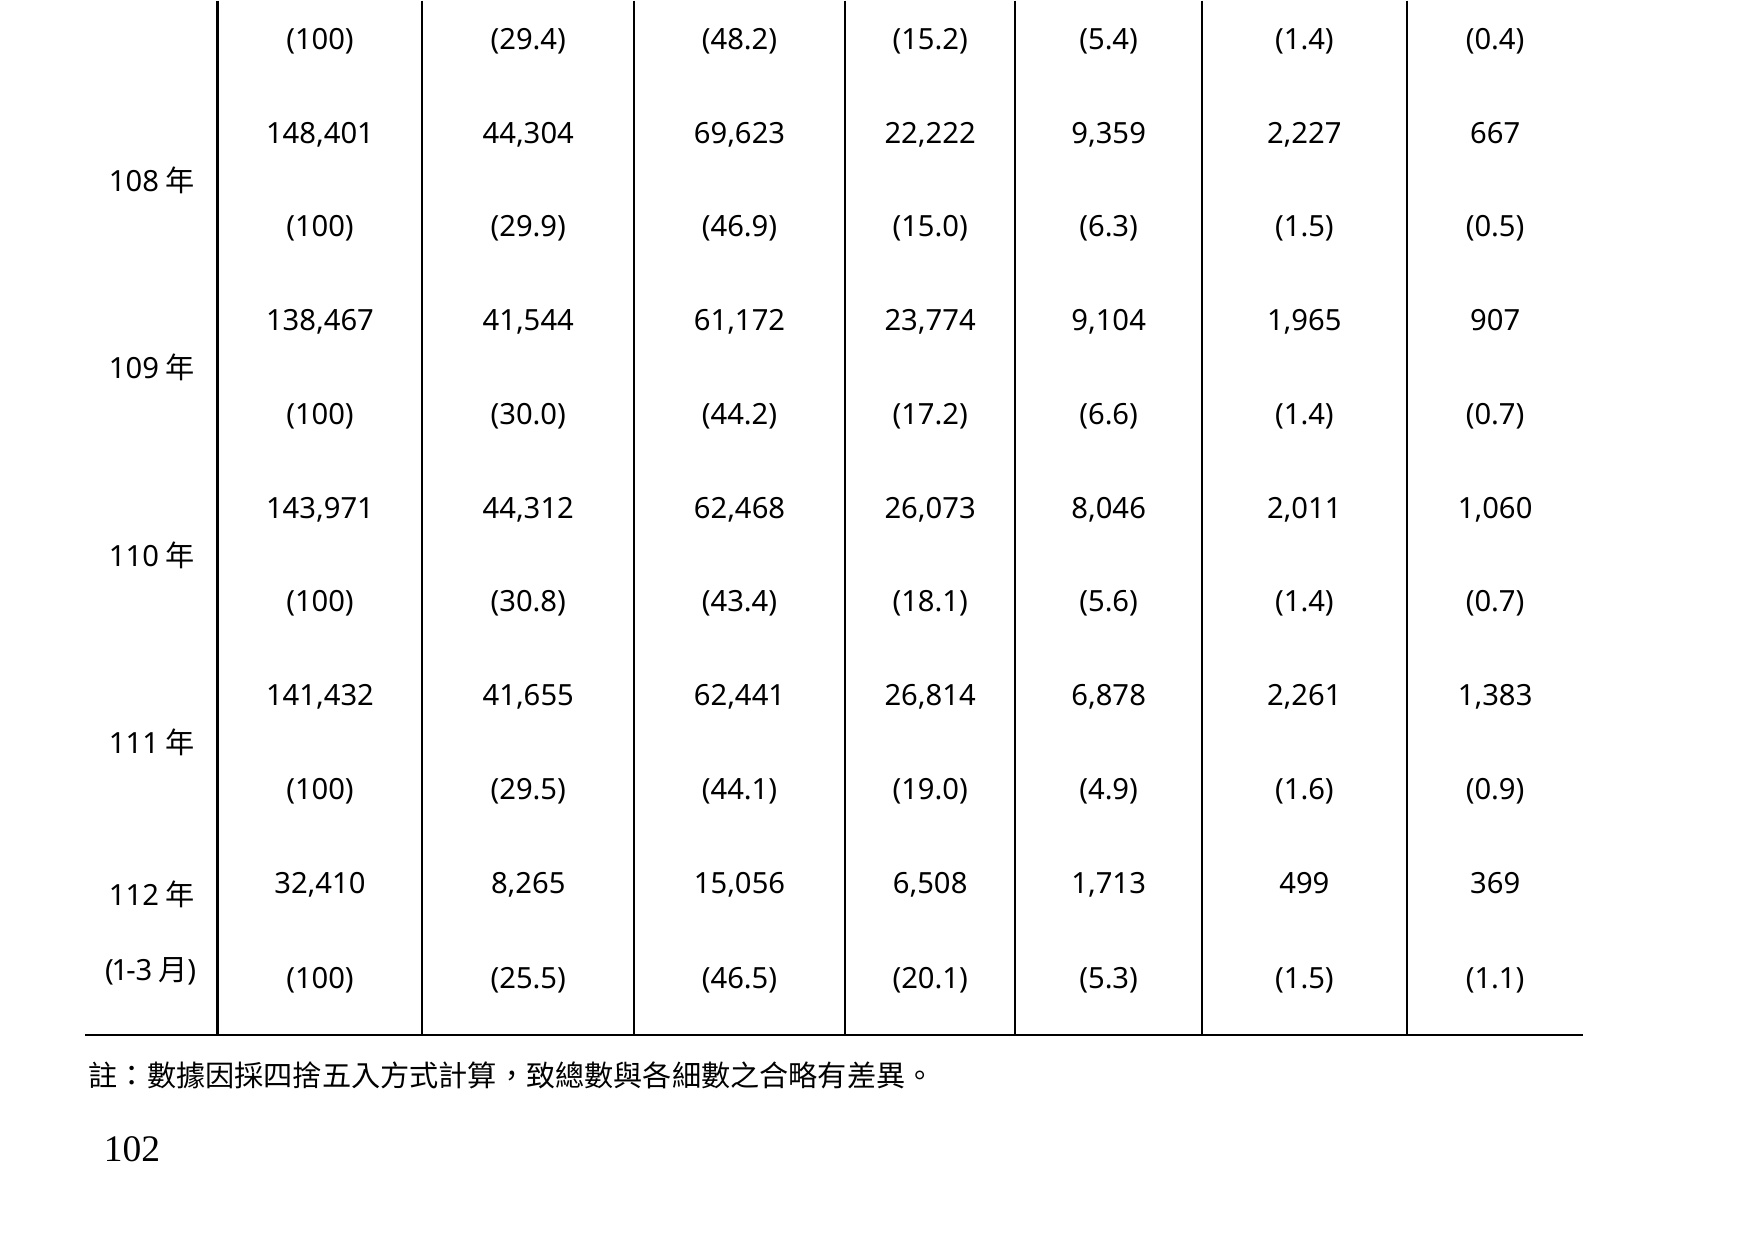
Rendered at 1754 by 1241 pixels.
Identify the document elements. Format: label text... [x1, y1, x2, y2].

table_cell (25.5) [423, 938, 633, 1034]
table_cell 26,814 [846, 657, 1014, 751]
table_cell 1,383 [1408, 657, 1583, 751]
table_cell (100) [219, 1, 421, 94]
table_cell 62,441 [635, 657, 844, 751]
table_cell 109年 [85, 282, 216, 469]
table_cell 8,046 [1016, 469, 1201, 563]
table_cell (15.2) [846, 1, 1014, 94]
text 註：數據因採四捨五入方式計算，致總數與各細數之合略有差異。 [74, 1036, 1639, 1111]
table_cell 32,410 [219, 844, 421, 938]
table_cell (5.6) [1016, 563, 1201, 657]
table_cell 61,172 [635, 282, 844, 376]
table_cell (30.8) [423, 563, 633, 657]
table_cell 1,965 [1203, 282, 1406, 376]
table_cell (30.0) [423, 376, 633, 469]
table_cell 26,073 [846, 469, 1014, 563]
table_cell (20.1) [846, 938, 1014, 1034]
table_cell (1.6) [1203, 751, 1406, 844]
table_cell (6.6) [1016, 376, 1201, 469]
table_cell (100) [219, 563, 421, 657]
table_cell (5.3) [1016, 938, 1201, 1034]
table_cell (29.5) [423, 751, 633, 844]
table_cell (1.5) [1203, 938, 1406, 1034]
table_cell 108年 [85, 94, 216, 282]
table_cell (18.1) [846, 563, 1014, 657]
table_cell 44,312 [423, 469, 633, 563]
table_cell (5.4) [1016, 1, 1201, 94]
table_cell 69,623 [635, 94, 844, 188]
table_cell (43.4) [635, 563, 844, 657]
table_cell 111年 [85, 657, 216, 844]
table_cell 138,467 [219, 282, 421, 376]
table_cell (29.9) [423, 188, 633, 282]
table_cell 62,468 [635, 469, 844, 563]
table_cell (46.9) [635, 188, 844, 282]
table_cell 907 [1408, 282, 1583, 376]
table_cell 112年 (1-3月) [85, 844, 216, 1034]
table_cell (48.2) [635, 1, 844, 94]
table_cell (100) [219, 751, 421, 844]
table_cell 9,359 [1016, 94, 1201, 188]
table_cell (1.5) [1203, 188, 1406, 282]
table_cell (0.4) [1408, 1, 1583, 94]
table_cell 2,261 [1203, 657, 1406, 751]
table_cell 143,971 [219, 469, 421, 563]
table_cell 110年 [85, 469, 216, 657]
table_cell 369 [1408, 844, 1583, 938]
table_cell 141,432 [219, 657, 421, 751]
table_cell (29.4) [423, 1, 633, 94]
table_cell 6,878 [1016, 657, 1201, 751]
table_cell (1.4) [1203, 376, 1406, 469]
table_cell 148,401 [219, 94, 421, 188]
table_cell 22,222 [846, 94, 1014, 188]
table_cell 44,304 [423, 94, 633, 188]
table_cell 499 [1203, 844, 1406, 938]
table_cell 41,655 [423, 657, 633, 751]
table_cell (100) [219, 938, 421, 1034]
table_cell (4.9) [1016, 751, 1201, 844]
table_cell (0.5) [1408, 188, 1583, 282]
table_cell (17.2) [846, 376, 1014, 469]
table_cell (0.9) [1408, 751, 1583, 844]
table_cell 667 [1408, 94, 1583, 188]
table_cell 23,774 [846, 282, 1014, 376]
table_cell 6,508 [846, 844, 1014, 938]
table_cell (1.1) [1408, 938, 1583, 1034]
table_cell 1,060 [1408, 469, 1583, 563]
table_cell (44.2) [635, 376, 844, 469]
table_cell (15.0) [846, 188, 1014, 282]
table_cell 2,011 [1203, 469, 1406, 563]
table_cell 2,227 [1203, 94, 1406, 188]
table_cell 9,104 [1016, 282, 1201, 376]
table_cell (46.5) [635, 938, 844, 1034]
table_cell (0.7) [1408, 376, 1583, 469]
table_cell (6.3) [1016, 188, 1201, 282]
table_cell (100) [219, 376, 421, 469]
table_cell (1.4) [1203, 1, 1406, 94]
table_cell 15,056 [635, 844, 844, 938]
table_cell 1,713 [1016, 844, 1201, 938]
table_cell 41,544 [423, 282, 633, 376]
table_cell (1.4) [1203, 563, 1406, 657]
table_cell (0.7) [1408, 563, 1583, 657]
table_cell [85, 1, 216, 94]
table_cell 8,265 [423, 844, 633, 938]
table_cell (100) [219, 188, 421, 282]
table_cell (44.1) [635, 751, 844, 844]
table_cell (19.0) [846, 751, 1014, 844]
